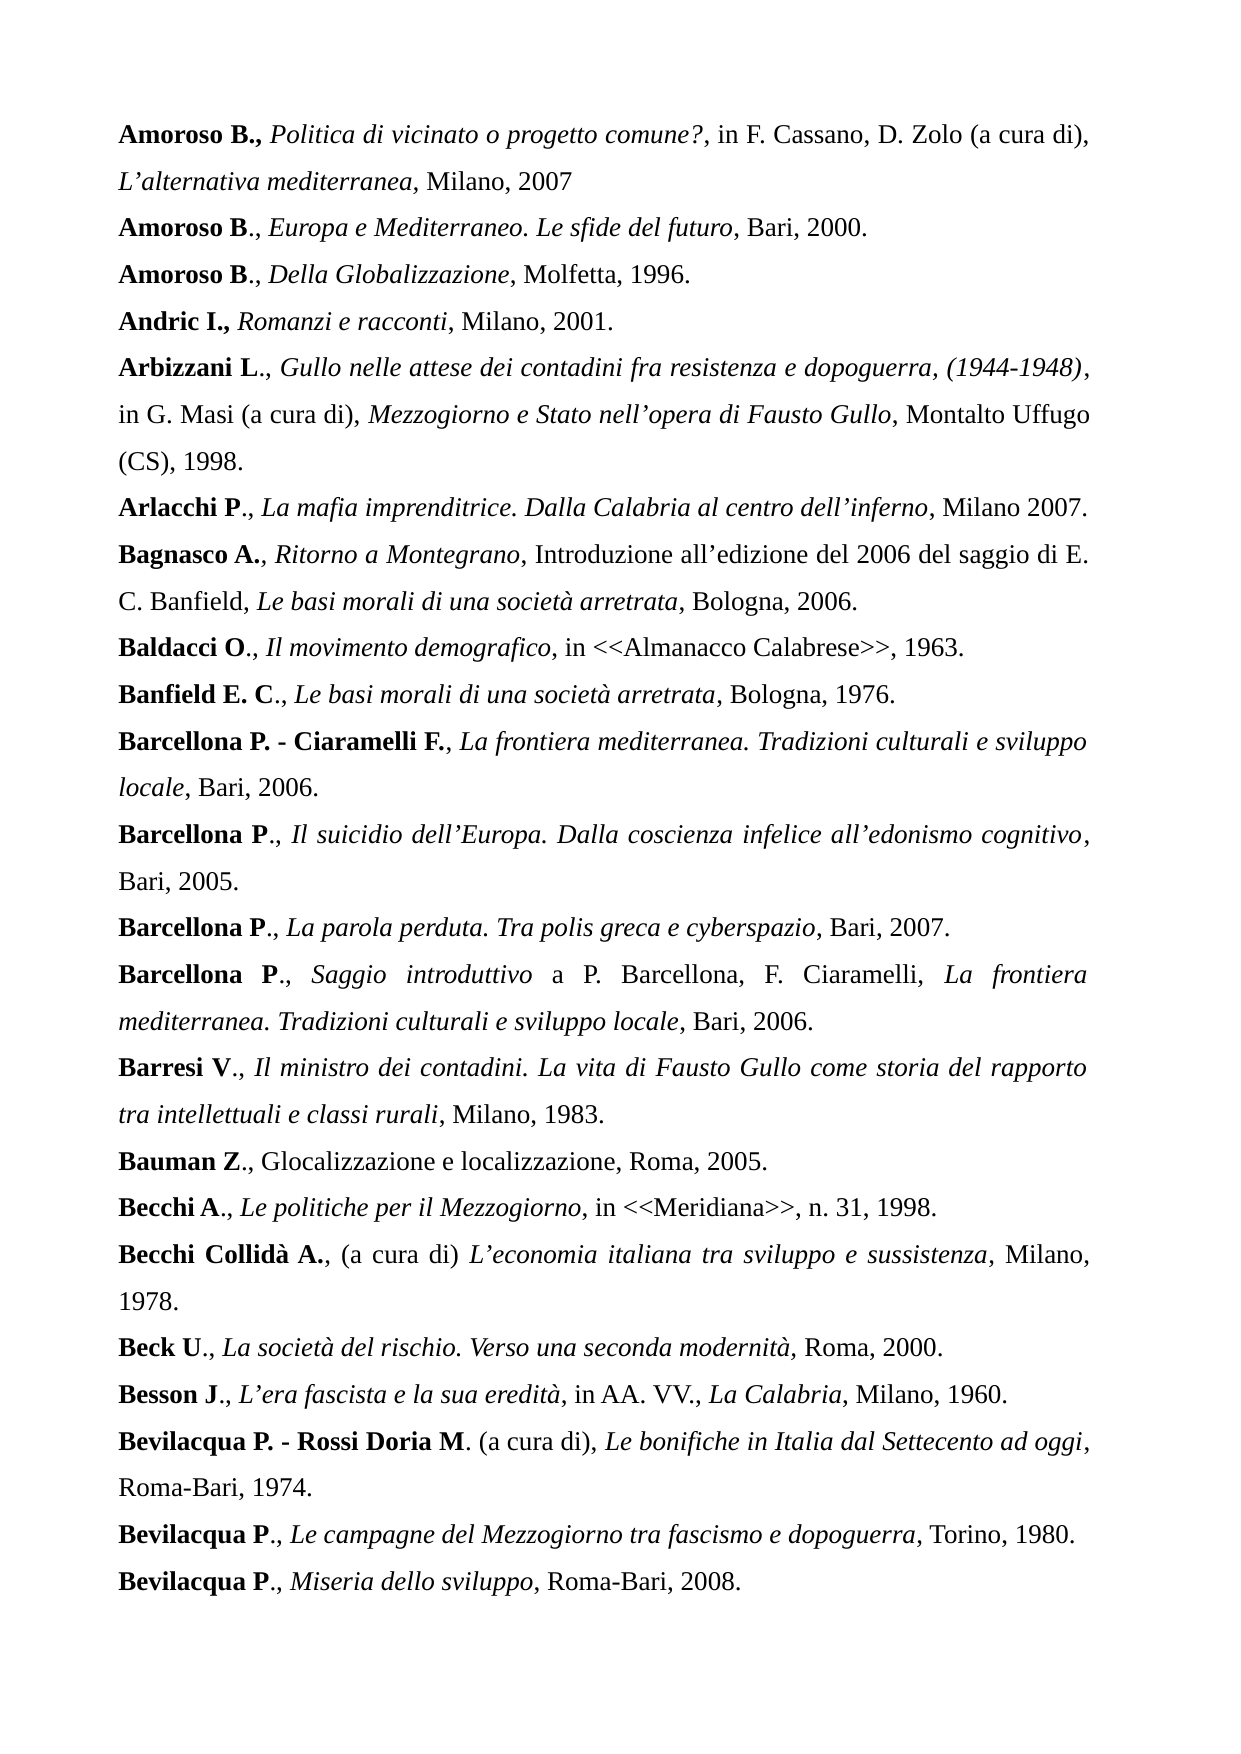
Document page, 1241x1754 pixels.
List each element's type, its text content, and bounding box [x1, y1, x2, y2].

text Bauman Z., Glocalizzazione e localizzazione, Roma, 2005. [118, 1145, 1122, 1176]
text Amoroso B., Politica di vicinato o progetto comune?, in F. Cassano, D. Zolo (a cura di), L’alternativa mediterranea, Milano, 2007 [118, 118, 1090, 196]
text Bagnasco A., Ritorno a Montegrano, Introduzione all’edizione del 2006 del saggio di E. C. Banfield, Le basi morali di una società arretrata, Bologna, 2006. [118, 538, 1090, 616]
text Barcellona P., Il suicidio dell’Europa. Dalla coscienza infelice all’edonismo cognitivo, Bari, 2005. [118, 818, 1090, 896]
text Arbizzani L., Gullo nelle attese dei contadini fra resistenza e dopoguerra, (1944-1948), in G. Masi (a cura di), Mezzogiorno e Stato nell’opera di Fausto Gullo, Montalto Uffugo (CS), 1998. [118, 351, 1090, 476]
text Barcellona P., La parola perduta. Tra polis greca e cyberspazio, Bari, 2007. [118, 911, 1090, 943]
text Becchi Collidà A., (a cura di) L’economia italiana tra sviluppo e sussistenza, Milano, 1978. [118, 1238, 1090, 1316]
text Beck U., La società del rischio. Verso una seconda modernità, Roma, 2000. [118, 1331, 1090, 1363]
text Becchi A., Le politiche per il Mezzogiorno, in <<Meridiana>>, n. 31, 1998. [118, 1191, 1090, 1223]
text Barresi V., Il ministro dei contadini. La vita di Fausto Gullo come storia del rapporto tra intellettuali e classi rurali, Milano, 1983. [118, 1051, 1090, 1129]
text Besson J., L’era fascista e la sua eredità, in AA. VV., La Calabria, Milano, 1960. [118, 1378, 1090, 1409]
text Andric I., Romanzi e racconti, Milano, 2001. [118, 305, 1090, 336]
text Arlacchi P., La mafia imprenditrice. Dalla Calabria al centro dell’inferno, Milano 2007. [118, 491, 1090, 523]
text Barcellona P., Saggio introduttivo a P. Barcellona, F. Ciaramelli, La frontiera mediterranea. Tradizioni culturali e sviluppo locale, Bari, 2006. [118, 958, 1090, 1036]
text Bevilacqua P., Miseria dello sviluppo, Roma-Bari, 2008. [118, 1565, 1090, 1596]
text Baldacci O., Il movimento demografico, in <<Almanacco Calabrese>>, 1963. [118, 631, 1090, 663]
text Amoroso B., Europa e Mediterraneo. Le sfide del futuro, Bari, 2000. [118, 211, 1090, 243]
text Bevilacqua P., Le campagne del Mezzogiorno tra fascismo e dopoguerra, Torino, 1980. [118, 1518, 1090, 1549]
text Bevilacqua P. - Rossi Doria M. (a cura di), Le bonifiche in Italia dal Settecento ad oggi, Roma-Bari, 1974. [118, 1425, 1090, 1503]
text Barcellona P. - Ciaramelli F., La frontiera mediterranea. Tradizioni culturali e sviluppo locale, Bari, 2006. [118, 725, 1090, 803]
text Banfield E. C., Le basi morali di una società arretrata, Bologna, 1976. [118, 678, 1090, 709]
text Amoroso B., Della Globalizzazione, Molfetta, 1996. [118, 258, 1090, 289]
